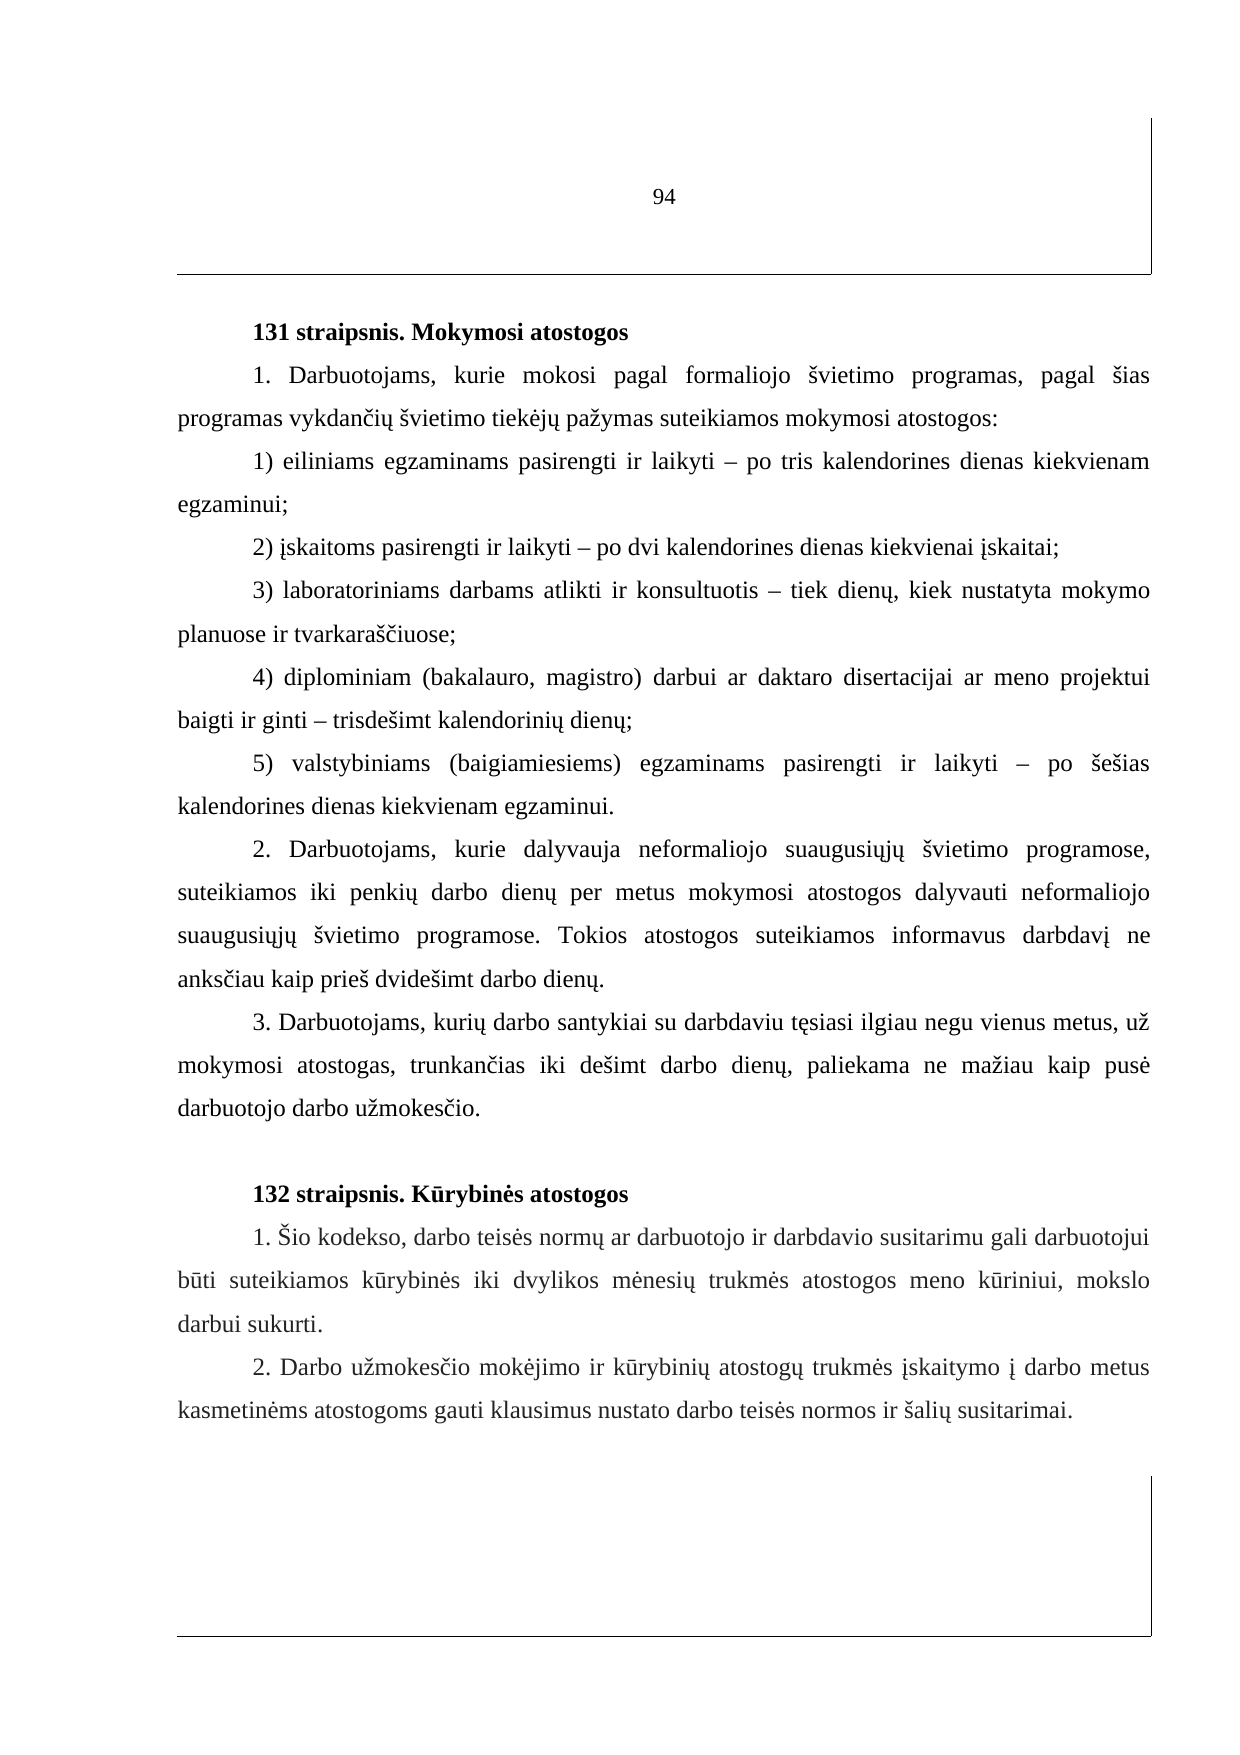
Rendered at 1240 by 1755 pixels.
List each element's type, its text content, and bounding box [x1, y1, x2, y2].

text 1) eiliniams egzaminams pasirengti ir laikyti – po tris kalendorines dienas kiekvienam egzaminui; [177, 446, 1151, 518]
text 131 straipsnis. Mokymosi atostogos [177, 317, 1151, 346]
text 1. Darbuotojams, kurie mokosi pagal formaliojo švietimo programas, pagal šias programas vykdančių švietimo tiekėjų pažymas suteikiamos mokymosi atostogos: [177, 360, 1151, 432]
text 2. Darbo užmokesčio mokėjimo ir kūrybinių atostogų trukmės įskaitymo į darbo metus kasmetinėms atostogoms gauti klausimus nustato darbo teisės normos ir šalių susitarimai. [177, 1352, 1151, 1424]
text 3. Darbuotojams, kurių darbo santykiai su darbdaviu tęsiasi ilgiau negu vienus metus, už mokymosi atostogas, trunkančias iki dešimt darbo dienų, paliekama ne mažiau kaip pusė darbuotojo darbo užmokesčio. [177, 1007, 1151, 1122]
text 1. Šio kodekso, darbo teisės normų ar darbuotojo ir darbdavio susitarimu gali darbuotojui būti suteikiamos kūrybinės iki dvylikos mėnesių trukmės atostogos meno kūriniui, mokslo darbui sukurti. [177, 1222, 1151, 1337]
text 4) diplominiam (bakalauro, magistro) darbui ar daktaro disertacijai ar meno projektui baigti ir ginti – trisdešimt kalendorinių dienų; [177, 662, 1151, 734]
text 2. Darbuotojams, kurie dalyvauja neformaliojo suaugusiųjų švietimo programose, suteikiamos iki penkių darbo dienų per metus mokymosi atostogos dalyvauti neformaliojo suaugusiųjų švietimo programose. Tokios atostogos suteikiamos informavus darbdavį ne anksčiau kaip prieš dvidešimt darbo dienų. [177, 834, 1151, 992]
text 2) įskaitoms pasirengti ir laikyti – po dvi kalendorines dienas kiekvienai įskaitai; [177, 532, 1151, 561]
text 132 straipsnis. Kūrybinės atostogos [177, 1179, 1151, 1208]
text 5) valstybiniams (baigiamiesiems) egzaminams pasirengti ir laikyti – po šešias kalendorines dienas kiekvienam egzaminui. [177, 748, 1151, 820]
text 3) laboratoriniams darbams atlikti ir konsultuotis – tiek dienų, kiek nustatyta mokymo planuose ir tvarkaraščiuose; [177, 576, 1151, 647]
